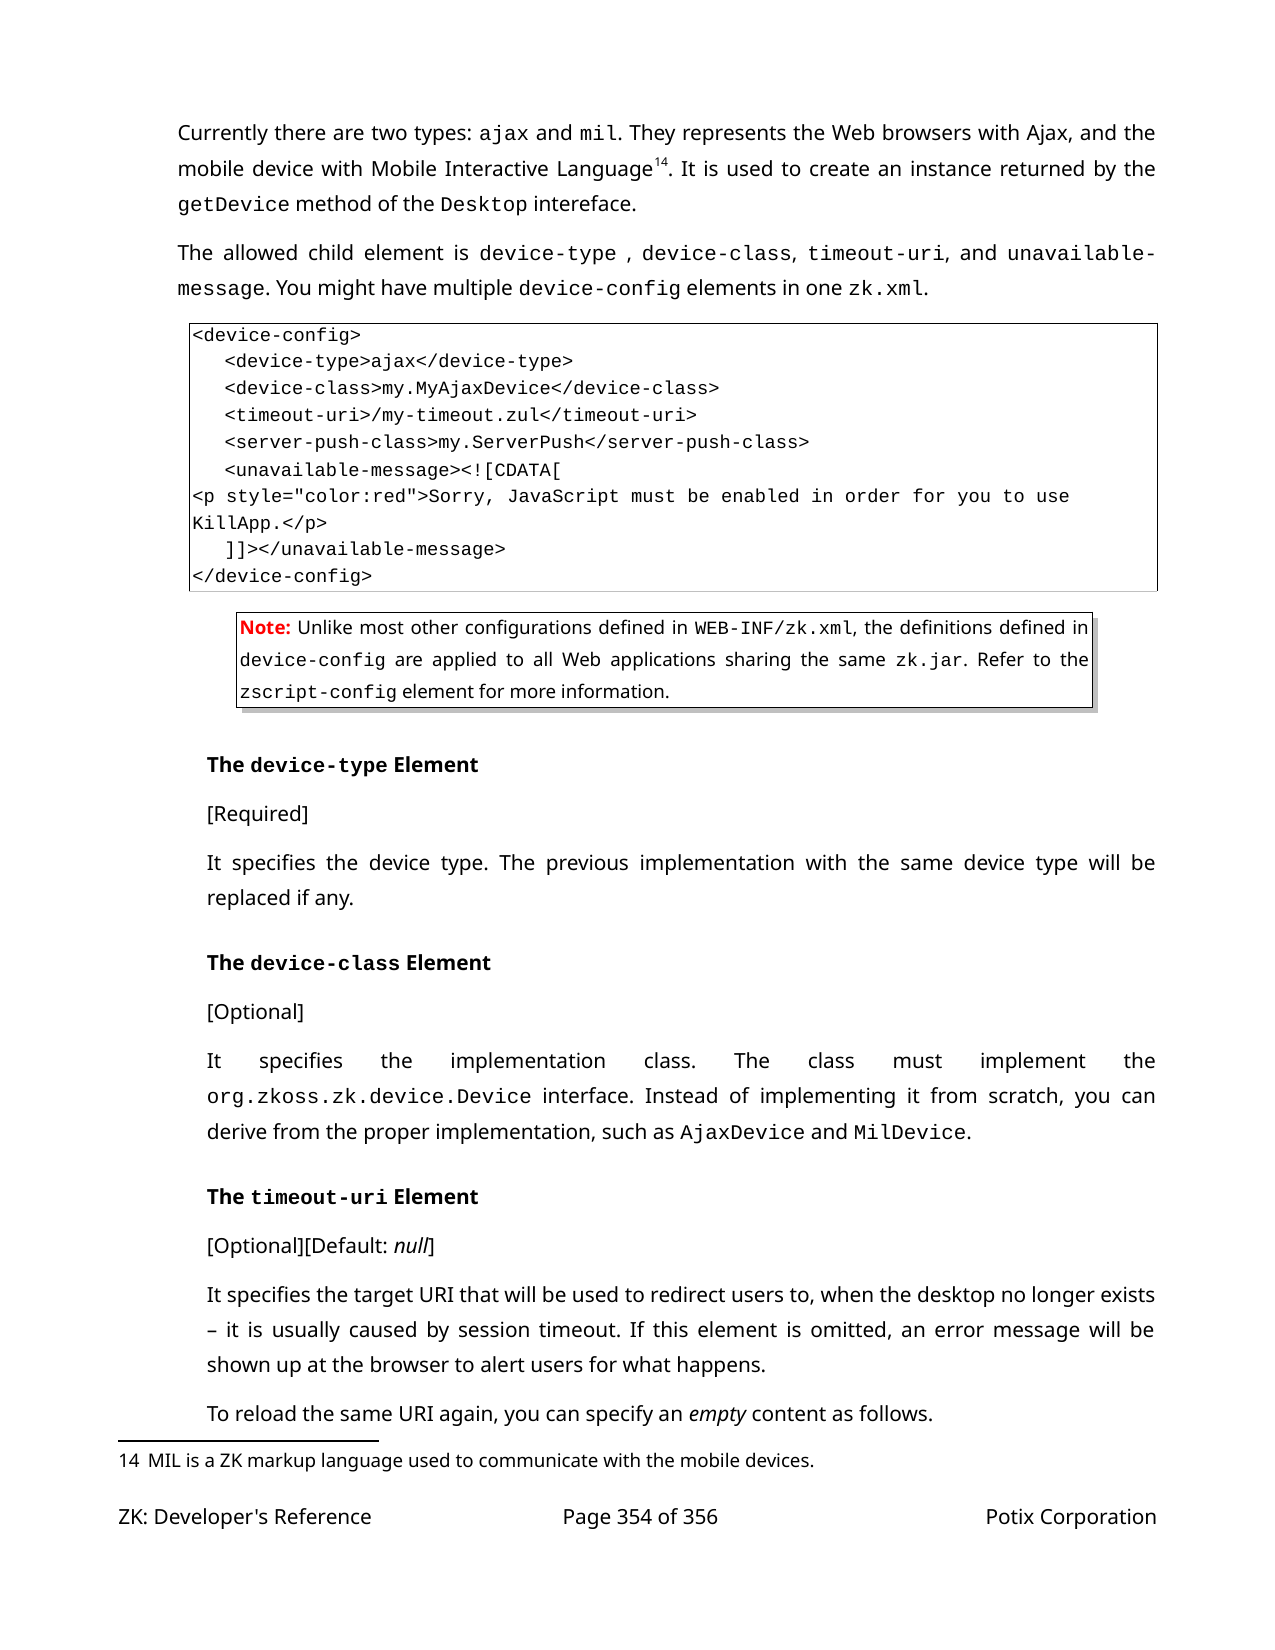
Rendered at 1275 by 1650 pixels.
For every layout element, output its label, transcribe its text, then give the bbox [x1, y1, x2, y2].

text <device-config> <device-type>ajax</device-type> <device-class>my.MyAjaxDevice</device-class> [190, 324, 1157, 400]
text <timeout-uri>/my-timeout.zul</timeout-uri> [190, 403, 1157, 427]
text Currently there are two types: ajax and mil. They represents the Web browsers with Ajax, and the mobile device with Mobile Interactive Language. It is used to create an instance returned by the getDevice method of the Desktop intereface. [177, 118, 1157, 217]
text It specifies the target URI that will be used to redirect users to, when the desktop no longer exists – it is usually caused by session timeout. If this element is omitted, an error message will be shown up at the browser to alert users for what happens. [207, 1280, 1157, 1379]
text The allowed child element is device-type , device-class, timeout-uri, and unavailable-message. You might have multiple device-config elements in one zk.xml. [177, 238, 1157, 302]
text MIL is a ZK markup language used to communicate with the mobile devices. [118, 1447, 1157, 1473]
text To reload the same URI again, you can specify an empty content as follows. [207, 1399, 1157, 1428]
text It specifies the device type. The previous implementation with the same device type will be replaced if any. [207, 848, 1157, 912]
text Note: Unlike most other configurations defined in WEB-INF/zk.xml, the definitions defined in device-config are applied to all Web applications sharing the same zk.jar. Refer to the zscript-config element for more information. [237, 613, 1092, 707]
text It specifies the implementation class. The class must implement the org.zkoss.zk.device.Device interface. Instead of implementing it from scratch, you can derive from the proper implementation, such as AjaxDevice and MilDevice. [207, 1046, 1157, 1146]
text <unavailable-message><![CDATA[ <p style="color:red">Sorry, JavaScript must be enabled in order for you to use KillApp.</p> ]]></unavailable-message> </device-config> [190, 457, 1157, 591]
text [Optional] [207, 997, 1157, 1026]
subtitle The timeout-uri Element [207, 1182, 1157, 1211]
text [Required] [207, 799, 1157, 827]
text <server-push-class>my.ServerPush</server-push-class> [190, 430, 1157, 454]
text [Optional][Default: null] [207, 1231, 1157, 1259]
subtitle The device-class Element [207, 948, 1157, 977]
subtitle The device-type Element [207, 750, 1157, 779]
